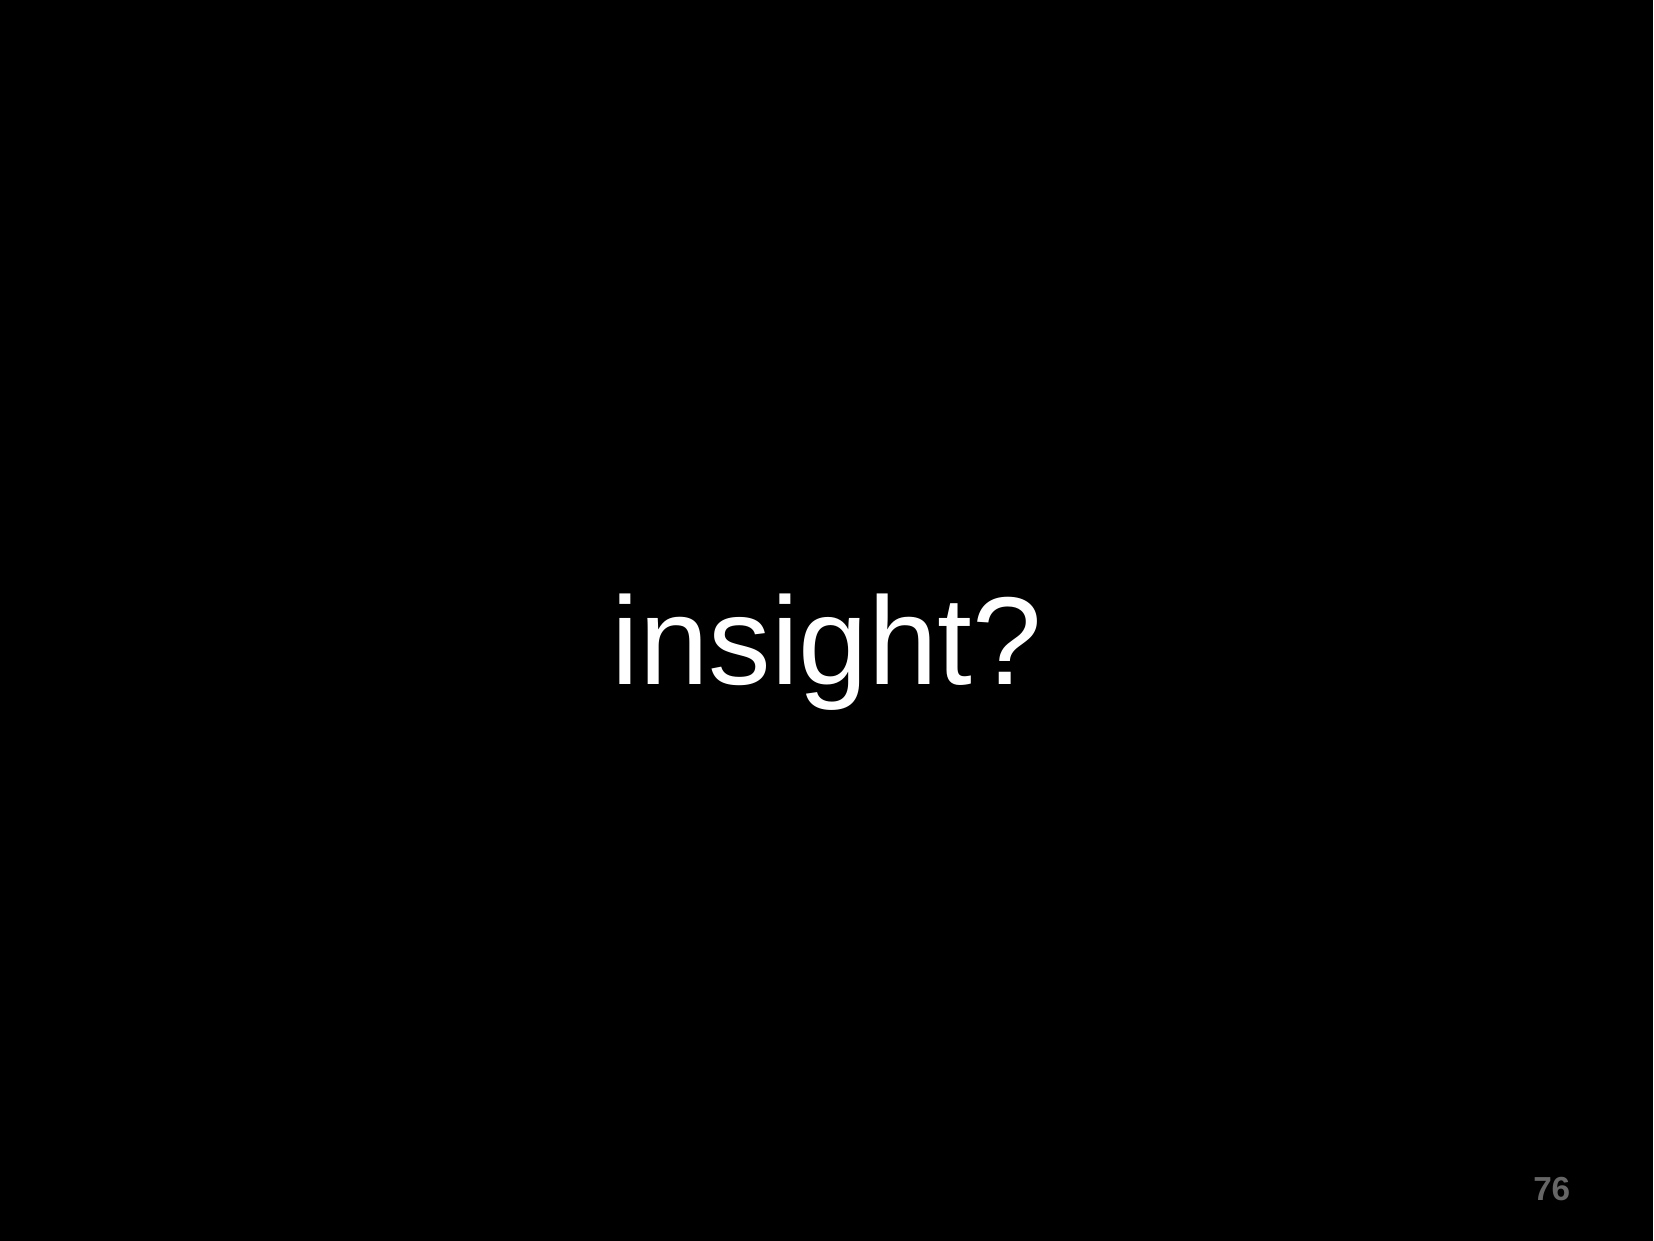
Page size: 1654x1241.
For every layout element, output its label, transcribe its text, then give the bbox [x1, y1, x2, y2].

text_box insight? [0, 542, 1653, 698]
